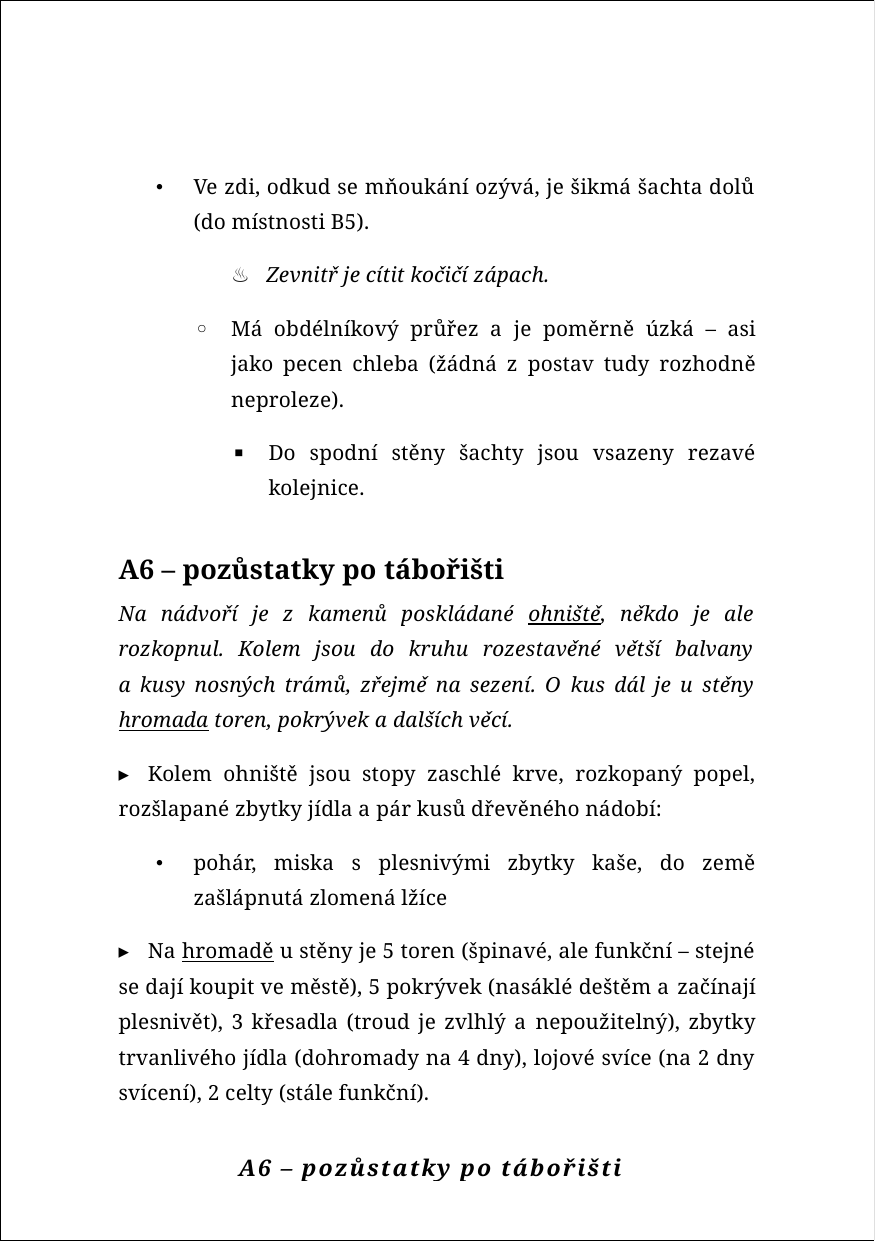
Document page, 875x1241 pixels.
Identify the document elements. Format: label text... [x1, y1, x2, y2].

list ♨ Zevnitř je cítit kočičí zápach. [193, 261, 756, 289]
subtitle A6 – pozůstatky po tábořišti [118, 550, 756, 587]
text Na nádvoří je z⁠ kamenů poskládané ohniště, někdo je ale rozkopnul. Kolem jsou do kruhu rozestavěné větší balvany a⁠ kusy nosných trámů, zřejmě na sezení. O⁠ kus dál je u⁠ stěny hromada toren, pokrývek a⁠ dalších věcí. [118, 599, 756, 734]
list pohár, miska s⁠ plesnivými zbytky kaše, do země zašlápnutá zlomená lžíce [156, 848, 756, 912]
text ▸ Na hromadě u⁠ stěny je 5 toren (špinavé, ale funkční – stejné se dají koupit ve městě), 5 pokrývek (nasáklé deštěm a⁠ začínají plesnivět), 3 křesadla (troud je zvlhlý a⁠ nepoužitelný), zbytky trvanlivého jídla (dohromady na 4 dny), lojové svíce (na 2 dny svícení), 2 celty (stále funkční). [118, 936, 756, 1107]
list Má obdélníkový průřez a⁠ je poměrně úzká – asi jako pecen chleba (žádná z⁠ postav tudy rozhodně neproleze). [193, 314, 756, 413]
list Ve zdi, odkud se mňoukání ozývá, je šikmá šachta dolů (do místnosti B5). [156, 172, 756, 236]
list Do spodní stěny šachty jsou vsazeny rezavé kolejnice. [231, 438, 756, 502]
text ▸ Kolem ohniště jsou stopy zaschlé krve, rozkopaný popel, rozšlapané zbytky jídla a⁠ pár kusů dřevěného nádobí: [118, 759, 756, 823]
